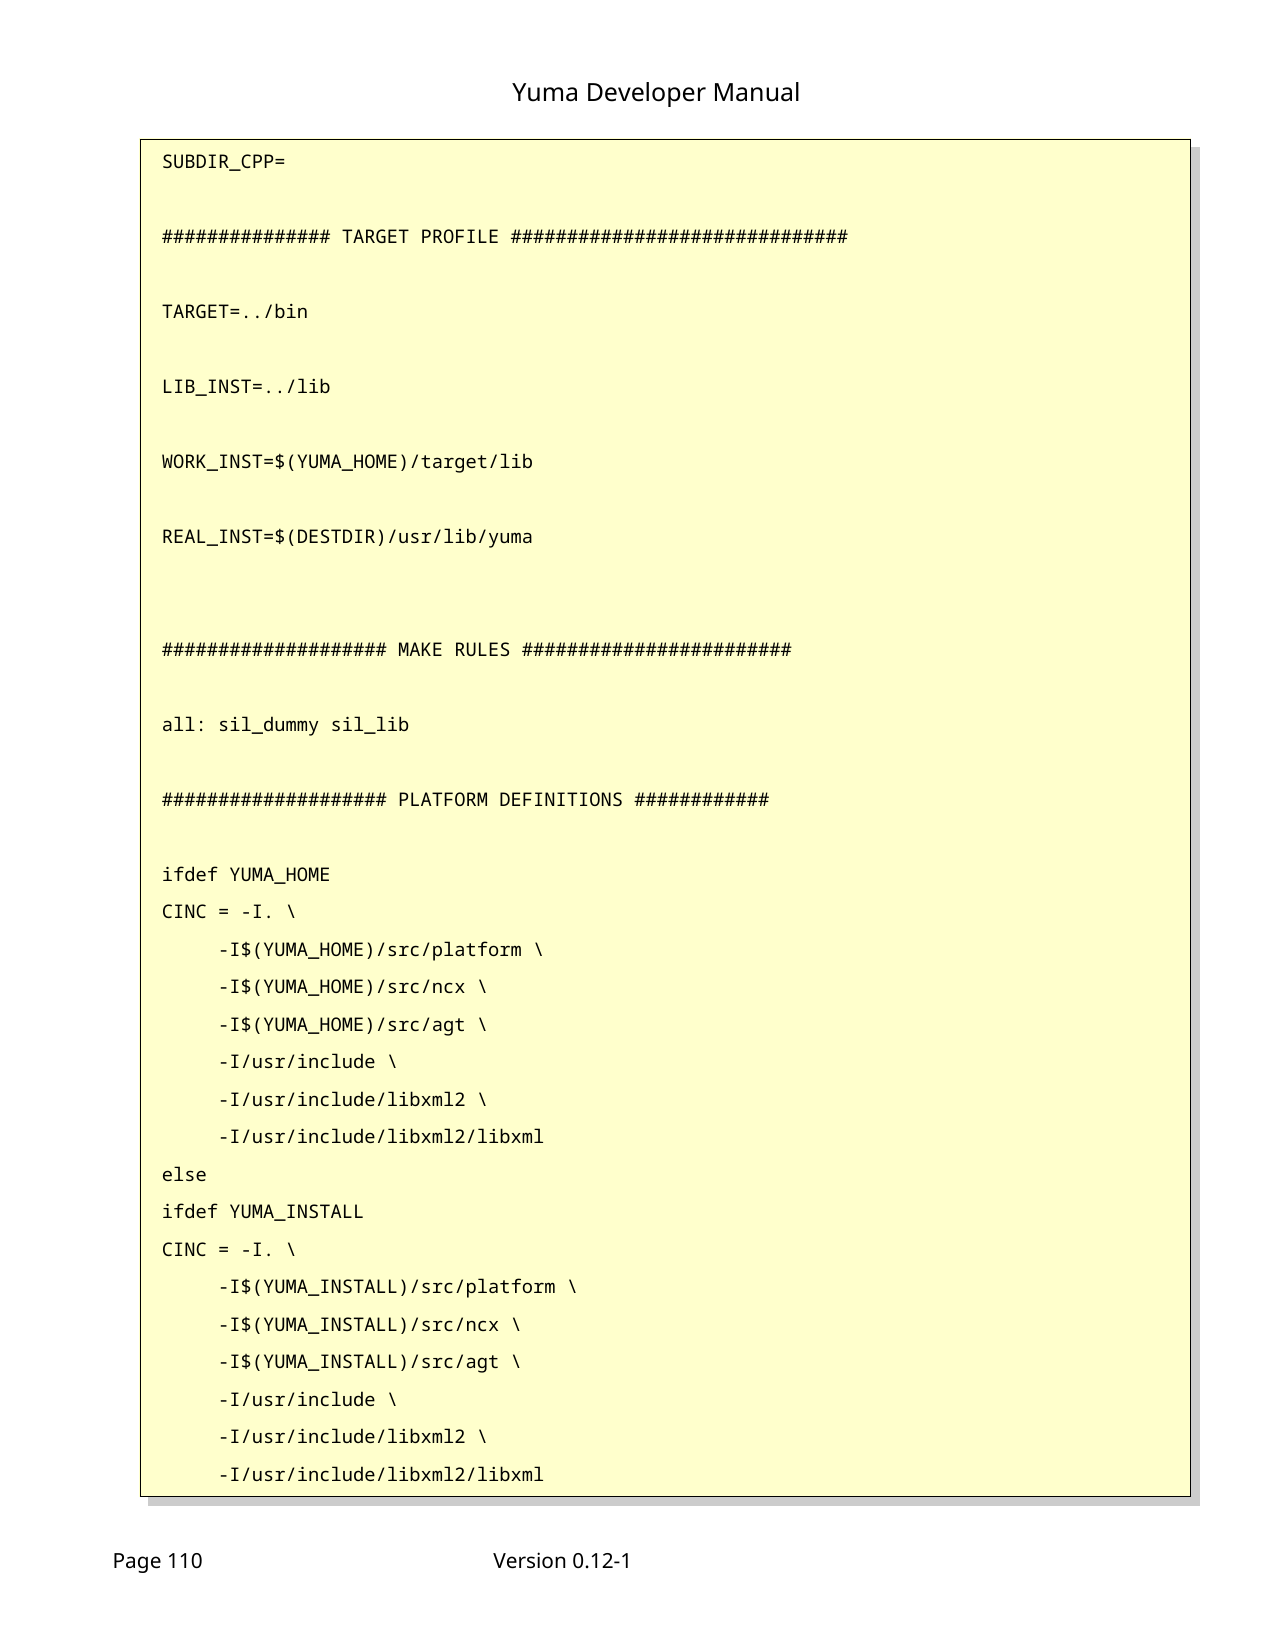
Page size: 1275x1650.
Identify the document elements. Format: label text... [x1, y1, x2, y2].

text ifdef YUMA_INSTALL [141, 1188, 1190, 1224]
text -I/usr/include \ [141, 1038, 1190, 1074]
text -I$(YUMA_HOME)/src/agt \ [141, 1001, 1190, 1037]
text CINC = -I. \ [141, 1226, 1190, 1262]
text CINC = -I. \ [141, 888, 1190, 924]
text REAL_INST=$(DESTDIR)/usr/lib/yuma [141, 513, 1190, 549]
text ############### TARGET PROFILE ############################## [141, 213, 1190, 249]
text -I$(YUMA_INSTALL)/src/agt \ [141, 1338, 1190, 1374]
text -I$(YUMA_INSTALL)/src/platform \ [141, 1263, 1190, 1299]
text -I$(YUMA_HOME)/src/platform \ [141, 926, 1190, 962]
text SUBDIR_CPP= [141, 140, 1190, 174]
text WORK_INST=$(YUMA_HOME)/target/lib [141, 438, 1190, 474]
text -I/usr/include/libxml2/libxml [141, 1113, 1190, 1149]
text -I/usr/include/libxml2/libxml [141, 1451, 1190, 1496]
text -I/usr/include \ [141, 1376, 1190, 1412]
text LIB_INST=../lib [141, 363, 1190, 399]
text ifdef YUMA_HOME [141, 851, 1190, 887]
text -I/usr/include/libxml2 \ [141, 1413, 1190, 1449]
text all: sil_dummy sil_lib [141, 701, 1190, 737]
text else [141, 1151, 1190, 1187]
text -I$(YUMA_HOME)/src/ncx \ [141, 963, 1190, 999]
text #################### PLATFORM DEFINITIONS ############ [141, 776, 1190, 812]
text -I$(YUMA_INSTALL)/src/ncx \ [141, 1301, 1190, 1337]
text TARGET=../bin [141, 288, 1190, 324]
text -I/usr/include/libxml2 \ [141, 1076, 1190, 1112]
text #################### MAKE RULES ######################## [141, 626, 1190, 662]
